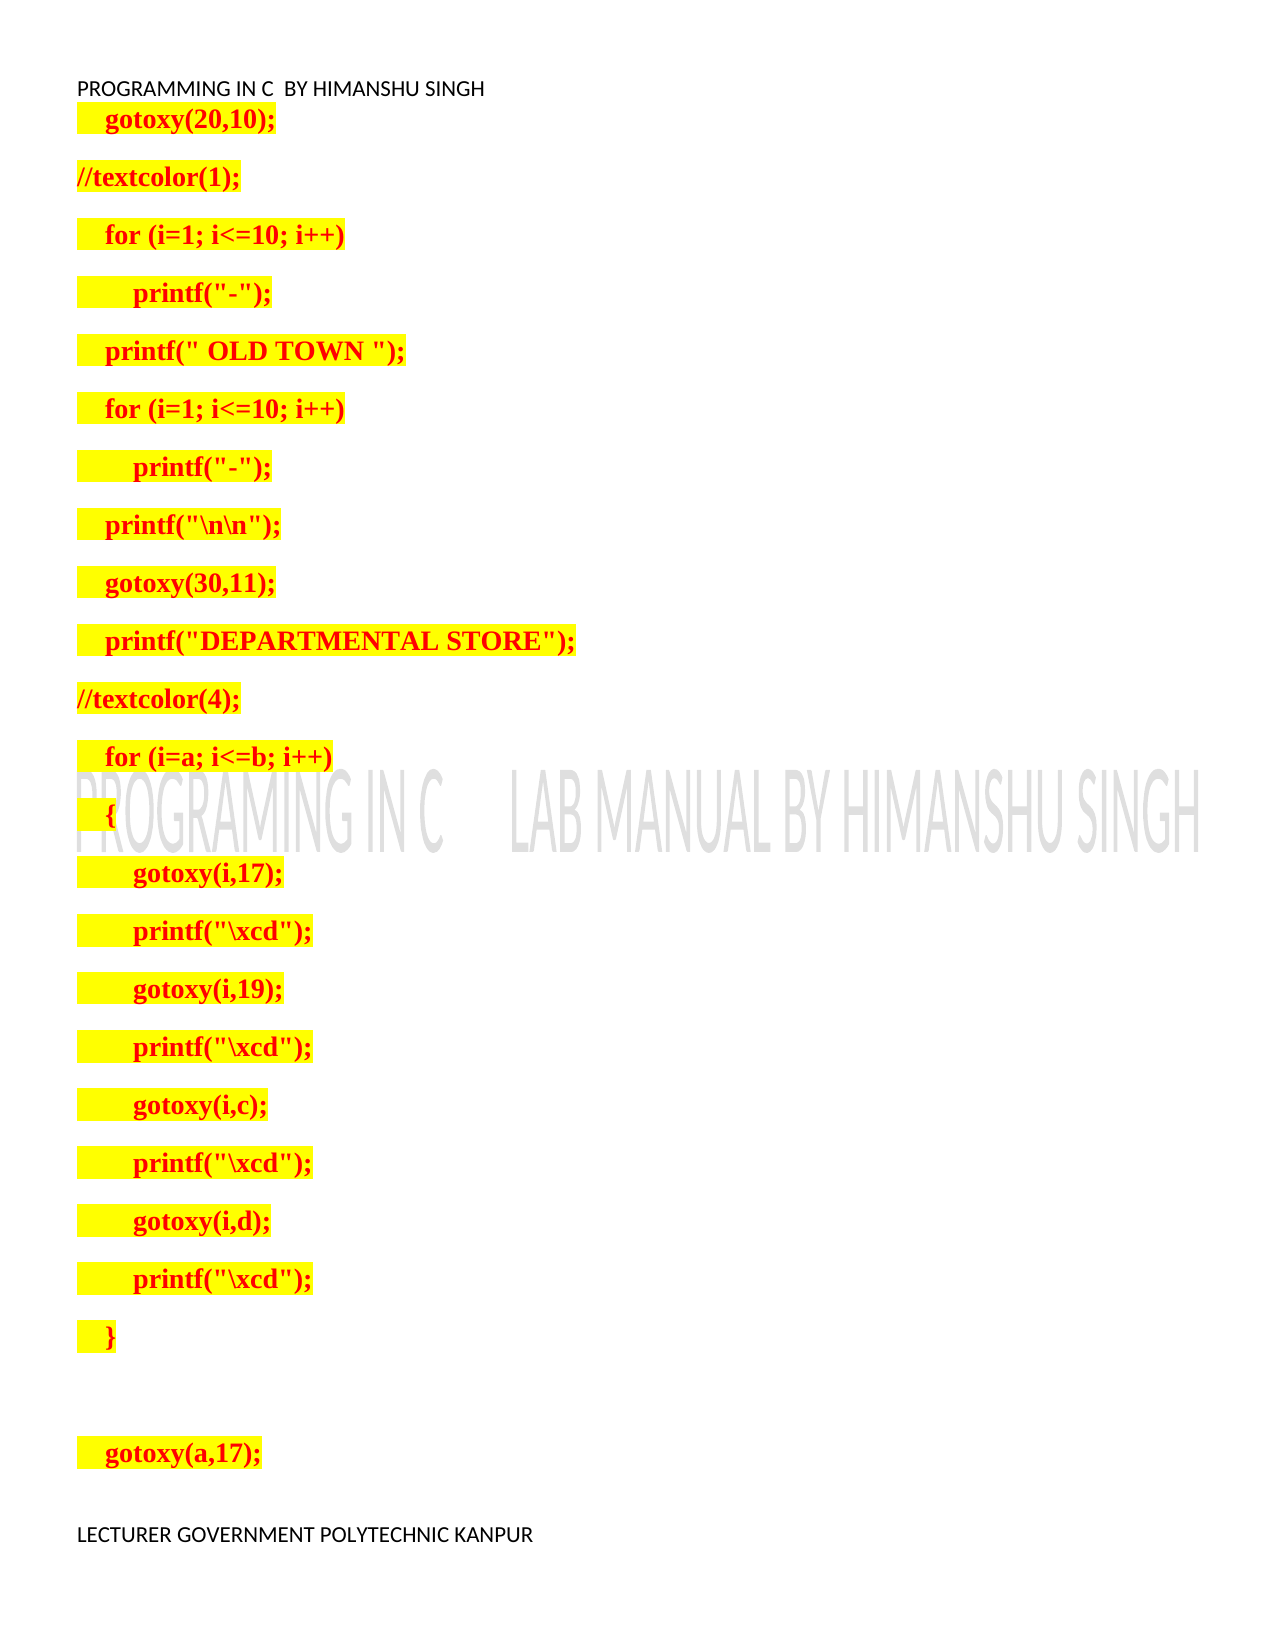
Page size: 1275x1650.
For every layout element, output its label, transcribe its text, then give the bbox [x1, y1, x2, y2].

text { [565, 815, 576, 831]
text { [967, 798, 975, 827]
text { [691, 798, 697, 831]
text { [106, 818, 113, 831]
text { [130, 798, 149, 831]
text { [1043, 798, 1057, 831]
text { [849, 798, 863, 806]
text { [153, 798, 158, 831]
text { [194, 818, 200, 831]
text { [565, 798, 575, 806]
text { [1180, 815, 1193, 831]
text gotoxy(i,d); [77, 1204, 1198, 1237]
text { [1118, 798, 1128, 831]
text { [289, 798, 295, 831]
text { [618, 798, 627, 831]
text { [879, 798, 886, 831]
text { [609, 798, 620, 823]
text { [759, 798, 785, 831]
text gotoxy(i,17); [77, 856, 1198, 888]
text { [721, 798, 730, 831]
text //textcolor(4); [77, 682, 1198, 714]
text { [868, 798, 874, 831]
text { [801, 798, 816, 831]
text { [202, 798, 219, 831]
text } [77, 1320, 1198, 1353]
text { [602, 798, 610, 831]
text { [321, 798, 326, 831]
text { [921, 798, 931, 831]
text { [1013, 798, 1026, 806]
text { [670, 798, 680, 831]
text { [744, 798, 754, 831]
text { [1148, 798, 1174, 831]
text { [308, 798, 316, 828]
text { [1085, 798, 1101, 831]
text { [980, 798, 998, 831]
text { [248, 798, 256, 831]
text { [991, 798, 1008, 831]
text gotoxy(20,10); [77, 102, 1198, 134]
text { [732, 798, 742, 821]
text printf("\xcd"); [77, 914, 1198, 947]
text printf(" OLD TOWN "); [77, 334, 1198, 366]
text { [898, 798, 909, 824]
text { [1125, 798, 1133, 825]
text { [106, 798, 116, 809]
text { [1180, 798, 1193, 806]
text { [849, 815, 863, 831]
text for (i=a; i<=b; i++) [77, 740, 1198, 772]
text { [384, 798, 395, 831]
text { [300, 798, 310, 831]
text { [576, 798, 597, 831]
text { [1013, 815, 1026, 831]
text { [790, 815, 801, 831]
text { [1032, 798, 1038, 831]
text printf("\xcd"); [77, 1030, 1198, 1063]
text { [908, 798, 916, 831]
text { [631, 798, 642, 831]
text //textcolor(1); [77, 160, 1198, 192]
text { [392, 798, 400, 827]
text for (i=1; i<=10; i++) [77, 218, 1198, 250]
text gotoxy(a,17); [77, 1436, 1198, 1469]
text { [405, 798, 421, 831]
text { [1138, 798, 1144, 831]
text { [82, 798, 101, 831]
text { [1062, 798, 1092, 831]
text { [373, 798, 380, 831]
text { [82, 798, 92, 812]
text { [678, 798, 686, 828]
text for (i=1; i<=10; i++) [77, 392, 1198, 424]
text printf("\n\n"); [77, 508, 1198, 540]
text { [655, 798, 665, 831]
text { [644, 798, 653, 821]
text { [254, 798, 266, 822]
text { [194, 798, 203, 809]
text gotoxy(i,c); [77, 1088, 1198, 1121]
text printf("-"); [77, 450, 1198, 482]
text { [221, 798, 230, 821]
text { [550, 798, 560, 831]
text printf("-"); [77, 276, 1198, 308]
text { [821, 798, 844, 831]
text { [933, 798, 942, 821]
text { [425, 798, 512, 831]
text { [162, 798, 189, 831]
text { [702, 798, 716, 831]
text { [264, 798, 272, 831]
text { [538, 798, 548, 821]
text { [790, 798, 800, 806]
text { [945, 798, 955, 831]
text gotoxy(i,19); [77, 972, 1198, 1004]
text { [330, 798, 368, 831]
text printf("\xcd"); [77, 1146, 1198, 1179]
text { [959, 798, 970, 831]
text { [277, 798, 284, 831]
text { [891, 798, 900, 831]
text printf("DEPARTMENTAL STORE"); [77, 624, 1198, 656]
text { [517, 798, 536, 831]
text { [232, 798, 243, 831]
text { [115, 798, 126, 831]
text printf("\xcd"); [77, 1262, 1198, 1295]
text gotoxy(30,11); [77, 566, 1198, 598]
text { [1107, 798, 1113, 831]
